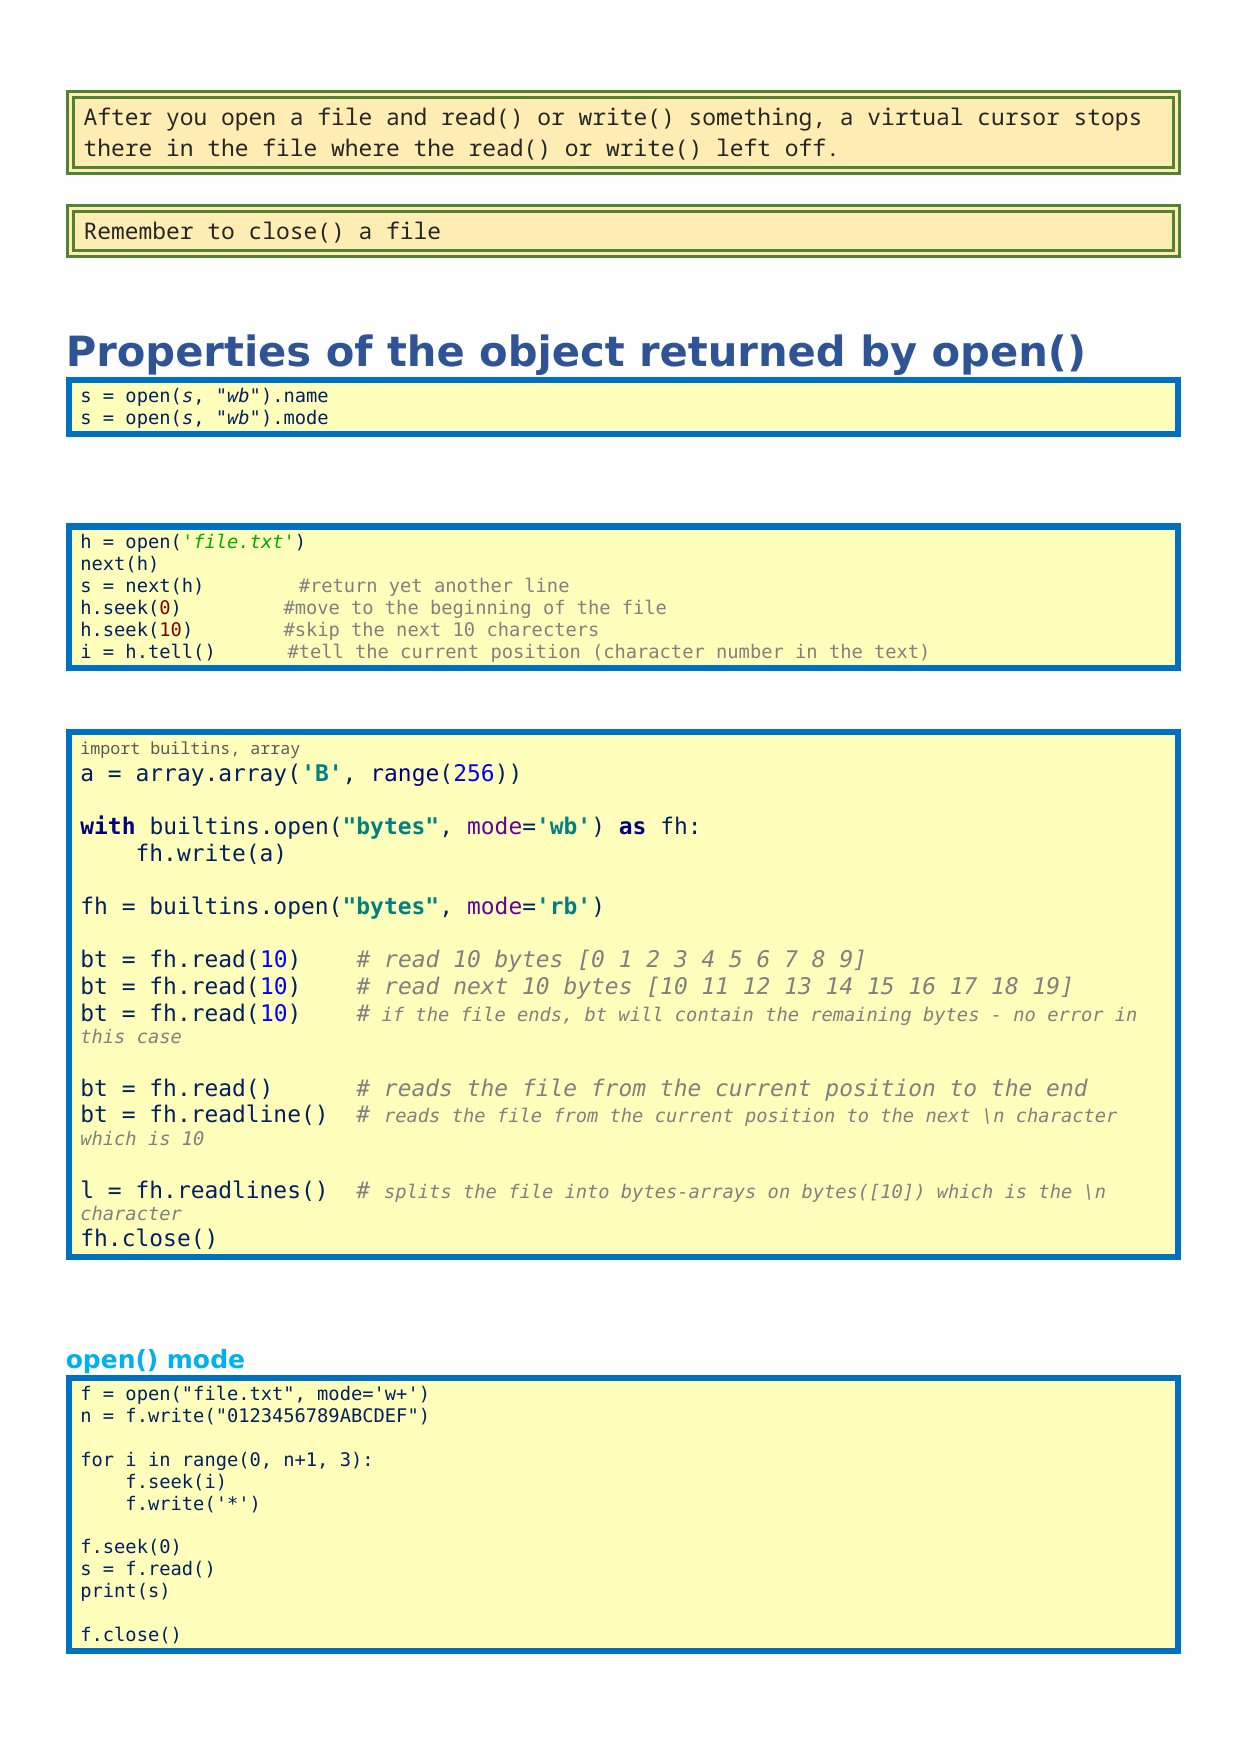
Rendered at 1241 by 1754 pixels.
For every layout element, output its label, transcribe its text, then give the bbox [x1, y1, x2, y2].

text s = f.read() [72, 1550, 1175, 1572]
text print(s) [72, 1572, 1175, 1594]
text s = open(s, "wb").mode [72, 398, 1175, 431]
text h = open('file.txt') [72, 530, 1175, 545]
text f.seek(0) [72, 1528, 1175, 1550]
text i = h.tell() #tell the current position (character number in the text) [72, 633, 1175, 665]
text import builtins, array a = array.array('B', range(256)) with builtins.open("bytes", mode='wb') as fh: fh.write(a) fh = builtins.open("bytes", mode='rb') bt = fh.read(10) # read 10 bytes [0 1 2 3 4 5 6 7 8 9] bt = fh.read(10) # read next 10 bytes [10 11 12 13 14 15 16 17 18 19] bt = fh.read(10) # if the file ends, bt will contain the remaining bytes - no error in this case bt = fh.read() # reads the file from the current position to the end bt = fh.readline() # reads the file from the current position to the next \n character which is 10 l = fh.readlines() # splits the file into bytes-arrays on bytes([10]) which is the \n character fh.close() [72, 735, 1175, 1254]
text h.seek(0) #move to the beginning of the file [72, 589, 1175, 611]
text n = f.write("0123456789ABCDEF") [72, 1397, 1175, 1419]
text Remember to close() a file [69, 207, 1178, 255]
text f.seek(i) [72, 1462, 1175, 1484]
title open() mode [66, 1346, 1181, 1375]
text After you open a file and read() or write() something, a virtual cursor stops there in the file where the read() or write() left off. [69, 93, 1178, 172]
text h.seek(10) #skip the next 10 charecters [72, 611, 1175, 633]
text s = open(s, "wb").name [72, 383, 1175, 398]
text for i in range(0, n+1, 3): [72, 1441, 1175, 1462]
text f.write('*') [72, 1484, 1175, 1506]
text f.close() [72, 1616, 1175, 1648]
text f = open("file.txt", mode='w+') [72, 1381, 1175, 1397]
text s = next(h) #return yet another line [72, 567, 1175, 589]
text Properties of the object returned by open() [66, 328, 1181, 377]
text next(h) [72, 545, 1175, 567]
